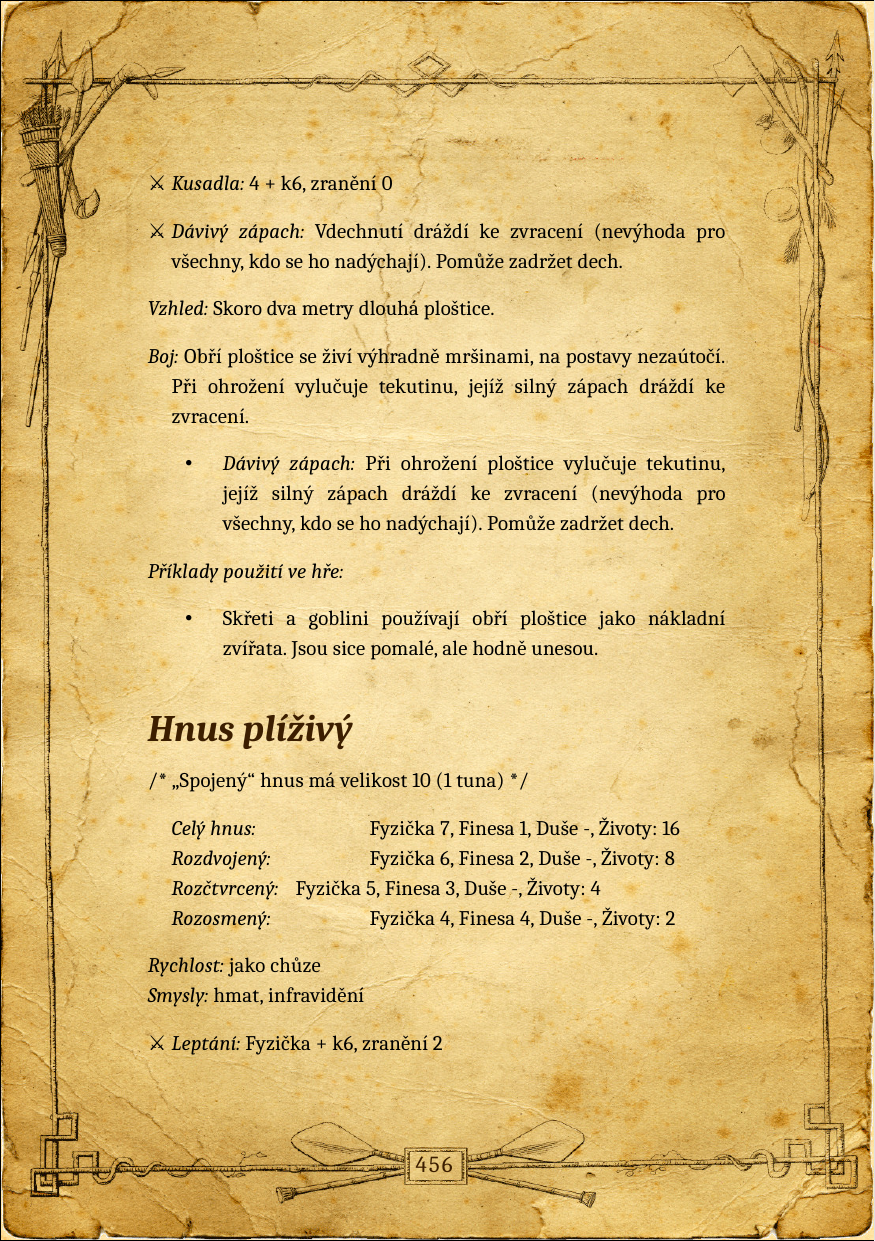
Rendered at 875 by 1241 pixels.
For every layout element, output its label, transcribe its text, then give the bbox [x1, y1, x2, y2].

subtitle Hnus plíživý [148, 708, 726, 751]
text Rozčtvrcený: Fyzička 5, Finesa 3, Duše -, Životy: 4 [171, 876, 726, 900]
text Příklady použití ve hře: [148, 559, 726, 583]
text Rozdvojený: Fyzička 6, Finesa 2, Duše -, Životy: 8 [171, 846, 726, 870]
text ⚔ Kusadla: 4 + k6, zranění 0 [148, 172, 726, 196]
text Rozosmený: Fyzička 4, Finesa 4, Duše -, Životy: 2 [171, 906, 726, 930]
picture [1, 1, 874, 1240]
text Vzhled: Skoro dva metry dlouhá ploštice. [148, 297, 726, 321]
text ⚔ Leptání: Fyzička + k6, zranění 2 [148, 1031, 726, 1055]
text Smysly: hmat, infravidění [148, 984, 726, 1008]
text Rychlost: jako chůze [148, 954, 726, 978]
list Dávivý zápach: Při ohrožení ploštice vylučuje tekutinu, jejíž silný zápach dráždí ke zvracení (nevýhoda pro všechny, kdo se ho nadýchají). Pomůže zadržet dech. [185, 452, 726, 536]
text Celý hnus: Fyzička 7, Finesa 1, Duše -, Životy: 16 [171, 816, 726, 840]
text /* „Spojený“ hnus má velikost 10 (1 tuna) */ [148, 769, 726, 793]
text Boj: Obří ploštice se živí výhradně mršinami, na postavy nezaútočí. Při ohrožení vylučuje tekutinu, jejíž silný zápach dráždí ke zvracení. [148, 344, 726, 428]
list Skřeti a⁠ goblini používají obří ploštice jako nákladní zvířata. Jsou sice pomalé, ale hodně unesou. [185, 607, 726, 661]
text ⚔ Dávivý zápach: Vdechnutí dráždí ke zvracení (nevýhoda pro všechny, kdo se ho nadýchají). Pomůže zadržet dech. [148, 219, 726, 273]
